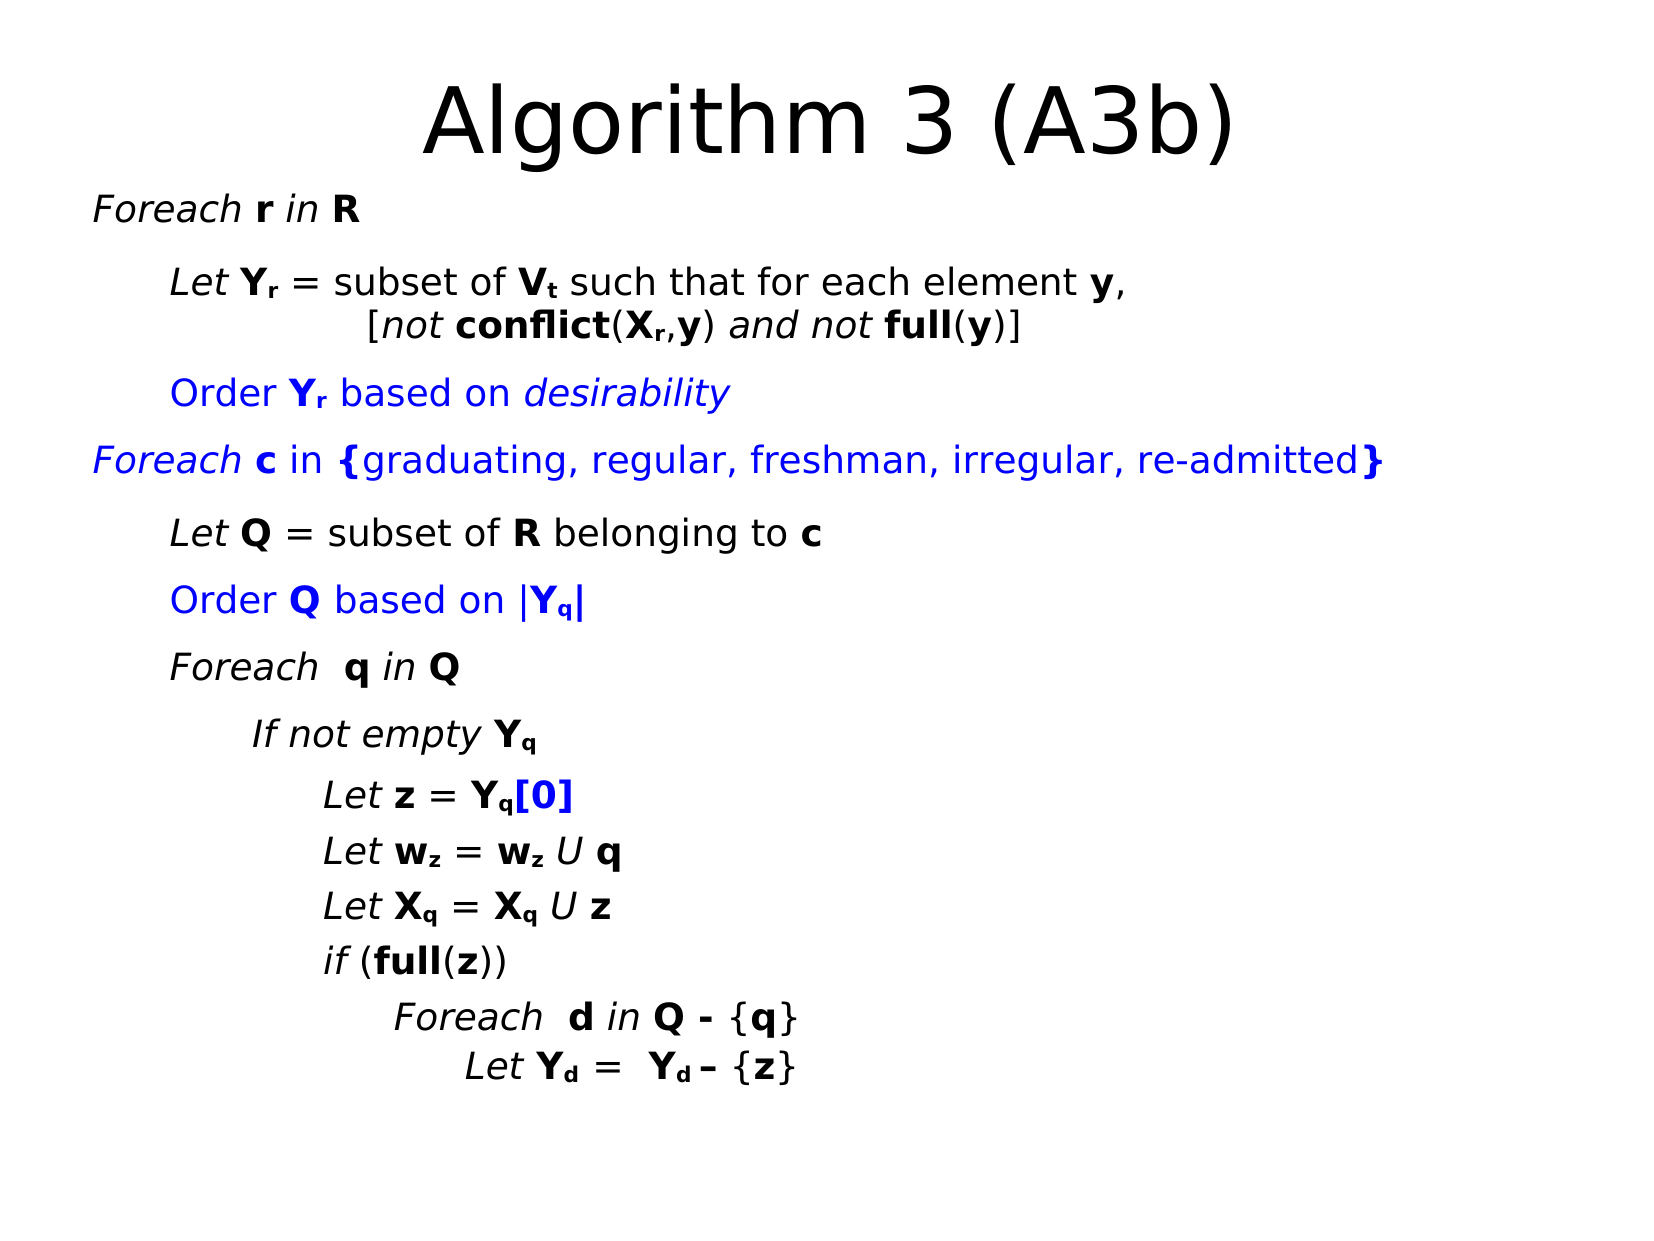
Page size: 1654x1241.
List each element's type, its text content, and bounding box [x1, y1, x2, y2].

title Algorithm 3 (A3b) [86, 17, 1576, 226]
list Foreach r in R Let Yr = subset of Vt such that for each element y, [not conflict(Xr,y) and not full(y)] Order Yr based on desirability Foreach c in {graduating, regular, freshman, irregular, re-admitted} Let Q = subset of R belonging to c Order Q based on |Yq| Foreach q in Q If not empty Yq Let z = Yq[0] Let wz = wz U q Let Xq = Xq U z if (full(z)) Foreach d in Q - {q} Let Yd = Yd – {z} [75, 187, 1564, 1238]
